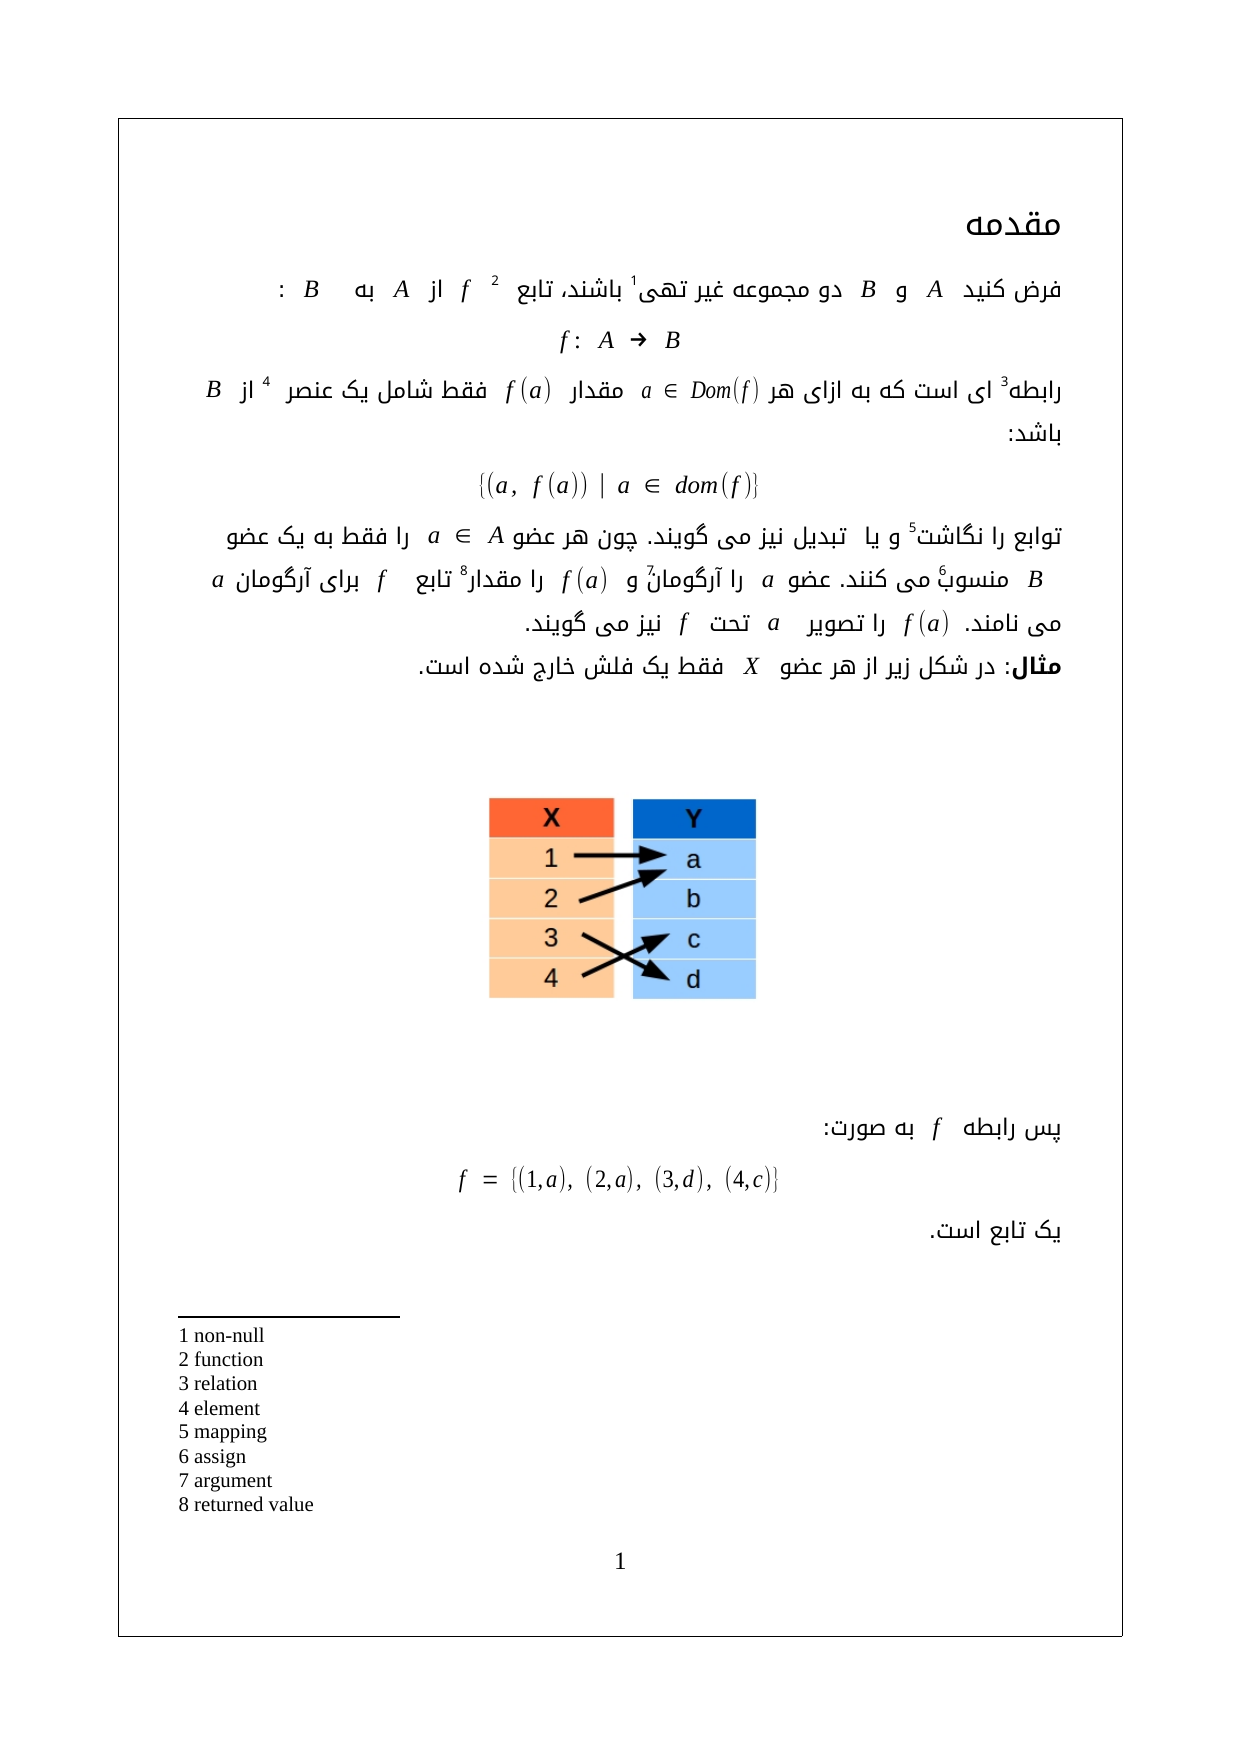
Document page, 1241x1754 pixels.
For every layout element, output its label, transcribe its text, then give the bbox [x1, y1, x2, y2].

text پس رابطهبه صورت: [178, 1106, 1062, 1150]
text element [178, 1395, 1062, 1419]
text فرض کنیدودو مجموعه غیر تهی باشند، تابعازبه: [178, 268, 1062, 312]
text رابطه ای است که به ازای هرمقدارفقط شامل یک عنصر ازباشد: [178, 369, 1062, 456]
text یک تابع است. [178, 1209, 1062, 1252]
text argument [178, 1468, 1062, 1492]
subtitle مقدمه [178, 193, 1062, 256]
text mapping [178, 1419, 1062, 1443]
text توابع را نگاشت و یا تبدیل نیز می گویند. چون هر عضورا فقط به یک عضومنسوب می کنند. عضورا آرگومان ورا مقدار تابعبرای آرگومانمی نامند.را تصویرتحتنیز می گویند. [178, 515, 1062, 645]
text relation [178, 1371, 1062, 1395]
text non-null [178, 1323, 1062, 1347]
text function [178, 1347, 1062, 1371]
text assign [178, 1443, 1062, 1468]
text مثال: در شکل زیر از هر عضوفقط یک فلش خارج شده است. [178, 645, 1062, 689]
picture [411, 688, 829, 1107]
text returned value [178, 1492, 1062, 1516]
